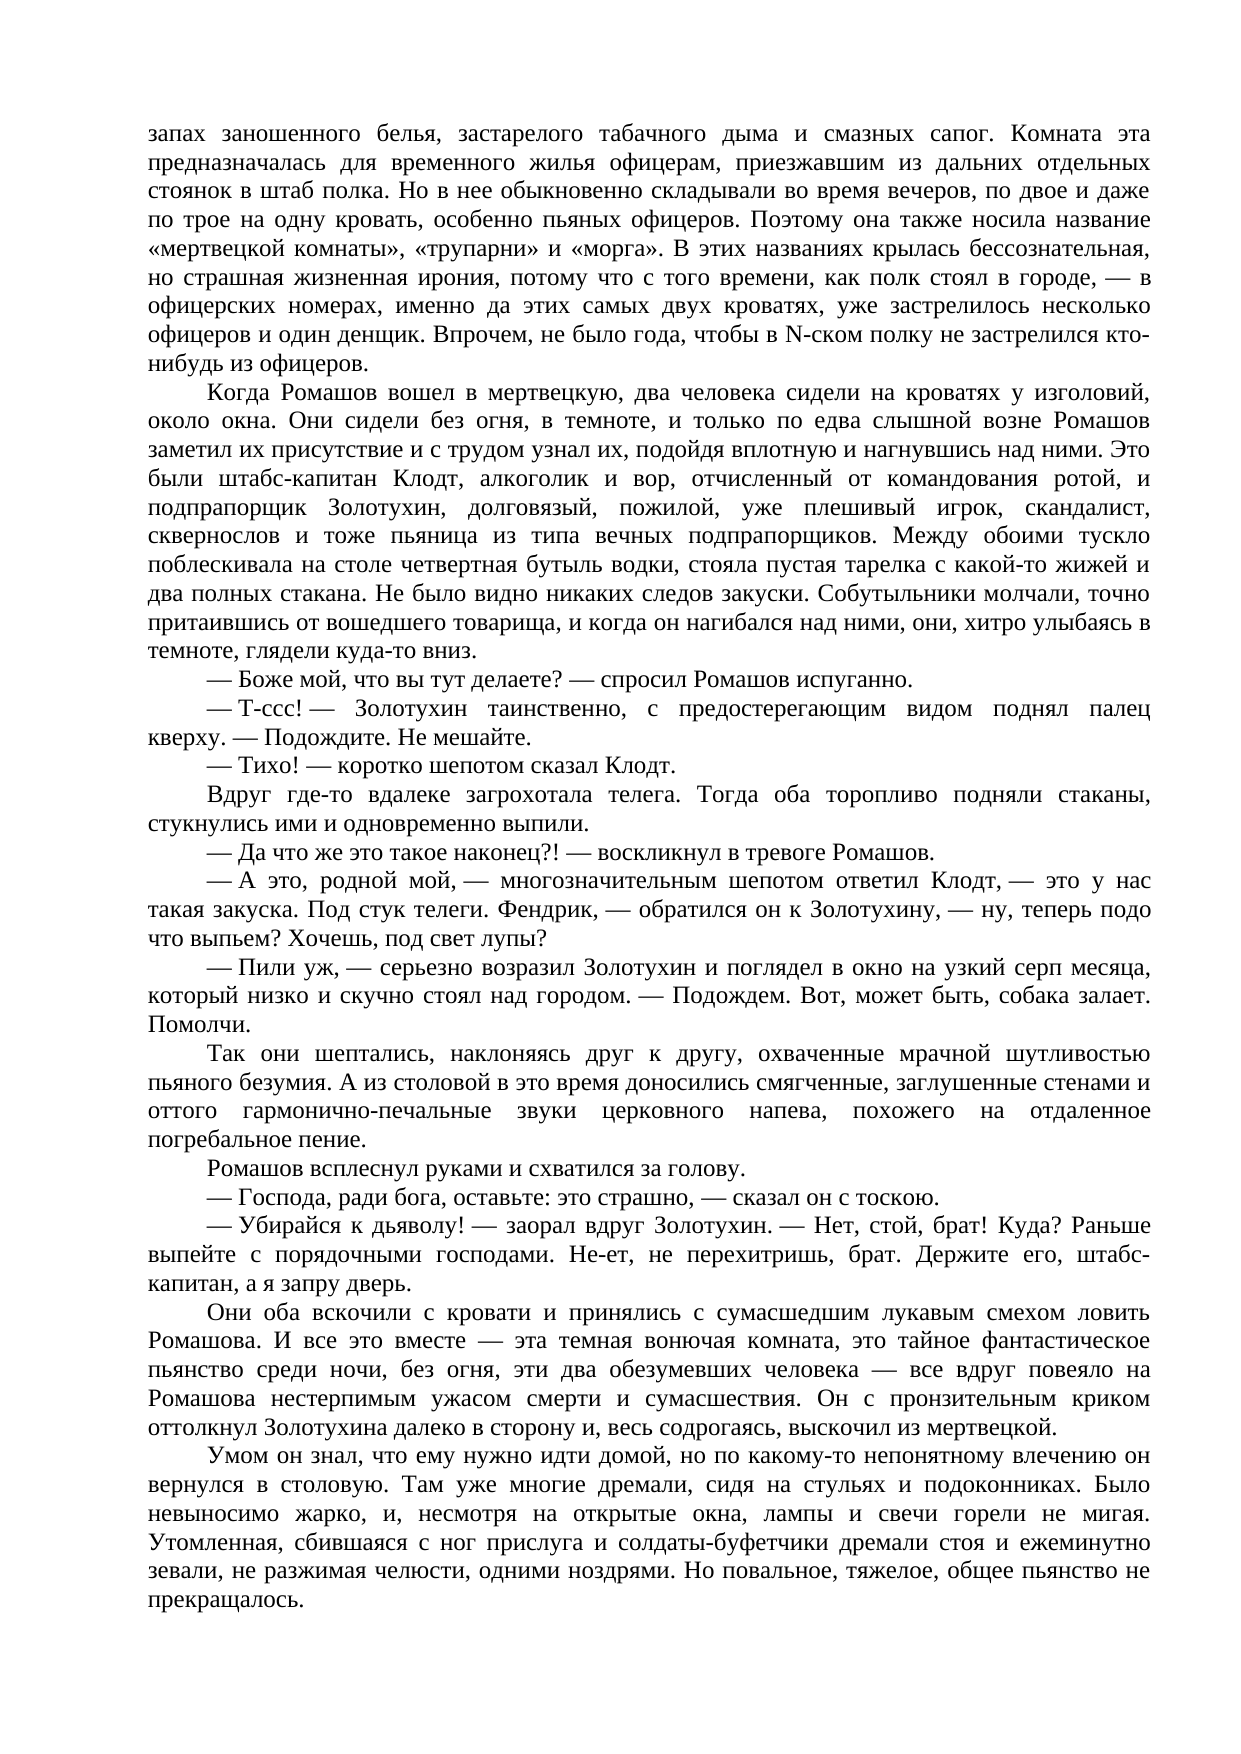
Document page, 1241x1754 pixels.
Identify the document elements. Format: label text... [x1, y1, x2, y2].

text Когда Ромашов вошел в мертвецкую, два человека сидели на кроватях у изголовий, около окна. Они сидели без огня, в темноте, и только по едва слышной возне Ромашов заметил их присутствие и с трудом узнал их, подойдя вплотную и нагнувшись над ними. Это были штабс-капитан Клодт, алкоголик и вор, отчисленный от командования ротой, и подпрапорщик Золотухин, долговязый, пожилой, уже плешивый игрок, скандалист, сквернослов и тоже пьяница из типа вечных подпрапорщиков. Между обоими тускло поблескивала на столе четвертная бутыль водки, стояла пустая тарелка с какой-то жижей и два полных стакана. Не было видно никаких следов закуски. Собутыльники молчали, точно притаившись от вошедшего товарища, и когда он нагибался над ними, они, хитро улыбаясь в темноте, глядели куда-то вниз. [148, 377, 1152, 664]
text Вдруг где-то вдалеке загрохотала телега. Тогда оба торопливо подняли стаканы, стукнулись ими и одновременно выпили. [148, 779, 1152, 837]
text Так они шептались, наклоняясь друг к другу, охваченные мрачной шутливостью пьяного безумия. А из столовой в это время доносились смягченные, заглушенные стенами и оттого гармонично-печальные звуки церковного напева, похожего на отдаленное погребальное пение. [148, 1038, 1152, 1153]
text Они оба вскочили с кровати и принялись с сумасшедшим лукавым смехом ловить Ромашова. И все это вместе — эта темная вонючая комната, это тайное фантастическое пьянство среди ночи, без огня, эти два обезумевших человека — все вдруг повеяло на Ромашова нестерпимым ужасом смерти и сумасшествия. Он с пронзительным криком оттолкнул Золотухина далеко в сторону и, весь содрогаясь, выскочил из мертвецкой. [148, 1297, 1152, 1441]
text Умом он знал, что ему нужно идти домой, но по какому-то непонятному влечению он вернулся в столовую. Там уже многие дремали, сидя на стульях и подоконниках. Было невыносимо жарко, и, несмотря на открытые окна, лампы и свечи горели не мигая. Утомленная, сбившаяся с ног прислуга и солдаты-буфетчики дремали стоя и ежеминутно зевали, не разжимая челюсти, одними ноздрями. Но повальное, тяжелое, общее пьянство не прекращалось. [148, 1441, 1152, 1613]
text — Т-ссс! — Золотухин таинственно, с предостерегающим видом поднял палец кверху. — Подождите. Не мешайте. [148, 693, 1152, 751]
text — Убирайся к дьяволу! — заорал вдруг Золотухин. — Нет, стой, брат! Куда? Раньше выпейте с порядочными господами. Не-ет, не перехитришь, брат. Держите его, штабс-капитан, а я запру дверь. [148, 1211, 1152, 1297]
text — Тихо! — коротко шепотом сказал Клодт. [148, 751, 1152, 779]
text — Пили уж, — серьезно возразил Золотухин и поглядел в окно на узкий серп месяца, который низко и скучно стоял над городом. — Подождем. Вот, может быть, собака залает. Помолчи. [148, 952, 1152, 1038]
text — А это, родной мой, — многозначительным шепотом ответил Клодт, — это у нас такая закуска. Под стук телеги. Фендрик, — обратился он к Золотухину, — ну, теперь подо что выпьем? Хочешь, под свет лупы? [148, 866, 1152, 952]
text — Господа, ради бога, оставьте: это страшно, — сказал он с тоскою. [148, 1182, 1152, 1211]
text — Боже мой, что вы тут делаете? — спросил Ромашов испуганно. [148, 664, 1152, 693]
text Ромашов всплеснул руками и схватился за голову. [148, 1153, 1152, 1182]
text — Да что же это такое наконец?! — воскликнул в тревоге Ромашов. [148, 837, 1152, 866]
text запах заношенного белья, застарелого табачного дыма и смазных сапог. Комната эта предназначалась для временного жилья офицерам, приезжавшим из дальних отдельных стоянок в штаб полка. Но в нее обыкновенно складывали во время вечеров, по двое и даже по трое на одну кровать, особенно пьяных офицеров. Поэтому она также носила название «мертвецкой комнаты», «трупарни» и «морга». В этих названиях крылась бессознательная, но страшная жизненная ирония, потому что с того времени, как полк стоял в городе, — в офицерских номерах, именно да этих самых двух кроватях, уже застрелилось несколько офицеров и один денщик. Впрочем, не было года, чтобы в N-ском полку не застрелился кто-нибудь из офицеров. [148, 118, 1152, 377]
